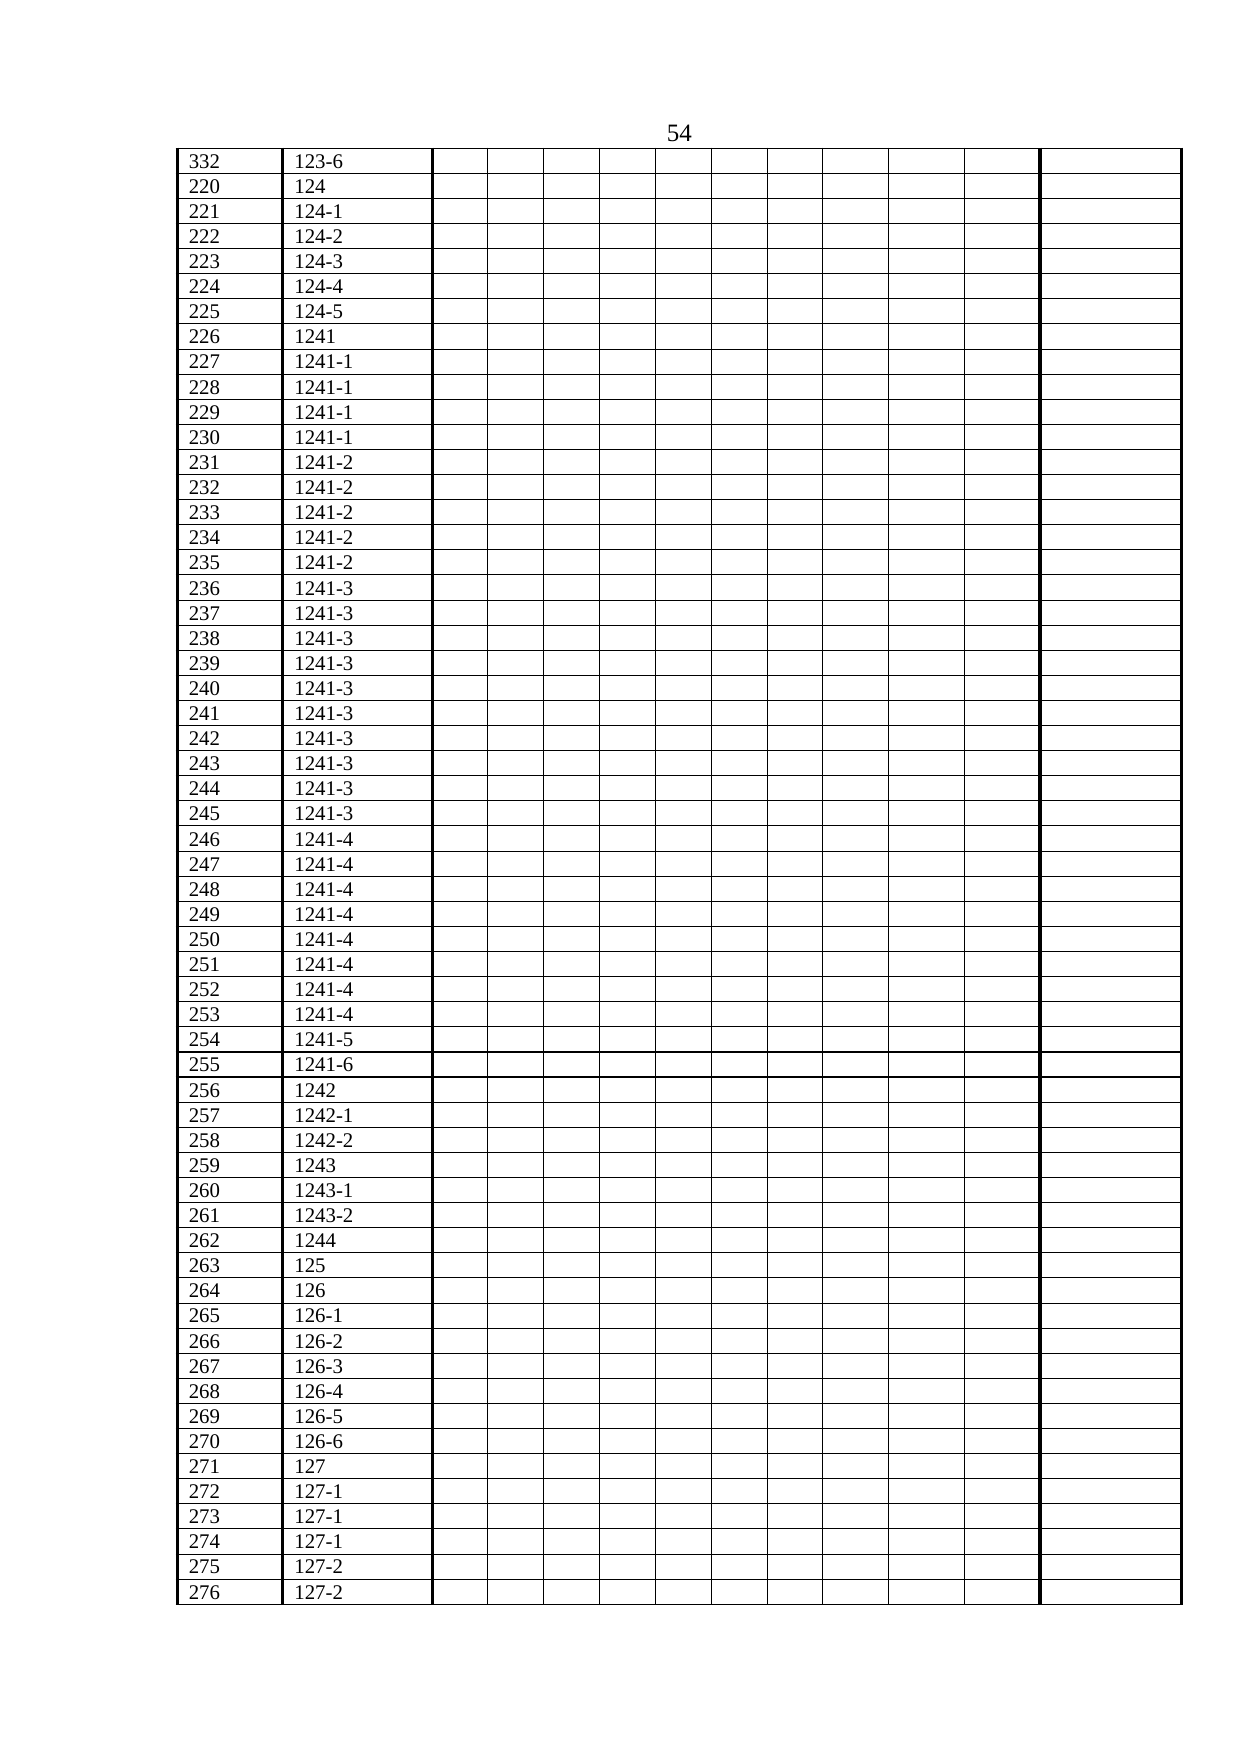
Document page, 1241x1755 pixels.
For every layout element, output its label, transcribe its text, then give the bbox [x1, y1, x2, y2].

table_cell [889, 601, 964, 624]
table_cell [656, 299, 711, 323]
table_cell [712, 977, 767, 1001]
table_cell [656, 1329, 711, 1353]
table_cell [768, 952, 822, 976]
table_cell [1042, 1278, 1180, 1302]
table_cell [656, 1027, 711, 1051]
table_cell [768, 1027, 822, 1051]
table_cell [434, 1228, 487, 1252]
table_cell 1242-2 [284, 1128, 431, 1152]
table_cell [768, 375, 822, 399]
table_cell [434, 1479, 487, 1503]
table_cell 255 [179, 1053, 281, 1076]
table_cell [768, 525, 822, 549]
table_cell [656, 199, 711, 223]
table_cell [1042, 726, 1180, 750]
table_cell [1042, 500, 1180, 524]
table_cell [544, 299, 599, 323]
table_cell [434, 274, 487, 298]
table_cell [823, 1278, 888, 1302]
table_cell [1042, 1429, 1180, 1453]
table_cell [656, 1354, 711, 1378]
table_cell [656, 776, 711, 800]
table_cell [1042, 651, 1180, 675]
table_cell [434, 1504, 487, 1528]
table_cell [889, 826, 964, 851]
table_cell [823, 1027, 888, 1051]
table_cell [600, 1329, 655, 1353]
table_cell [965, 149, 1038, 173]
table_cell [656, 1053, 711, 1076]
table_cell 257 [179, 1103, 281, 1127]
table_cell [889, 1555, 964, 1578]
table_cell [544, 1479, 599, 1503]
table_cell [600, 450, 655, 474]
table_cell [965, 1002, 1038, 1026]
table_cell [544, 626, 599, 650]
table_cell [1042, 1053, 1180, 1076]
table_cell [889, 651, 964, 675]
table_cell [712, 952, 767, 976]
table_cell 236 [179, 575, 281, 599]
table_cell [488, 1203, 543, 1227]
table_cell [712, 776, 767, 800]
table_cell [768, 1203, 822, 1227]
table_cell [544, 1027, 599, 1051]
table_cell [823, 400, 888, 424]
table_cell [434, 174, 487, 198]
table_cell [823, 324, 888, 348]
table_cell [1042, 776, 1180, 800]
table_cell [656, 1429, 711, 1453]
table_cell [965, 299, 1038, 323]
table_cell 272 [179, 1479, 281, 1503]
table_cell 125 [284, 1253, 431, 1277]
table_cell [712, 1454, 767, 1478]
table_cell [434, 1429, 487, 1453]
table_cell [434, 1454, 487, 1478]
table_cell 124-2 [284, 224, 431, 248]
table_cell [1042, 1329, 1180, 1353]
table_cell 1241-4 [284, 927, 431, 951]
table_cell [889, 149, 964, 173]
table_cell [712, 1203, 767, 1227]
table_cell 127-2 [284, 1580, 431, 1604]
table_cell 126-5 [284, 1404, 431, 1428]
table_cell [889, 475, 964, 499]
table_cell [544, 1580, 599, 1604]
table_cell [544, 350, 599, 373]
table_cell [712, 852, 767, 876]
table_cell [823, 1103, 888, 1127]
table_cell [1042, 1153, 1180, 1177]
table_cell [712, 676, 767, 700]
table_cell [1042, 274, 1180, 298]
table_cell [823, 199, 888, 223]
table_cell [768, 224, 822, 248]
table_cell [889, 324, 964, 348]
table_cell [712, 1404, 767, 1428]
table_cell 1241 [284, 324, 431, 348]
table_cell [488, 1354, 543, 1378]
table_cell 124-1 [284, 199, 431, 223]
table_cell 273 [179, 1504, 281, 1528]
table_cell [823, 927, 888, 951]
table_cell [656, 1203, 711, 1227]
table_cell [965, 575, 1038, 599]
table_cell [768, 977, 822, 1001]
table_cell [768, 701, 822, 725]
table_cell [1042, 601, 1180, 624]
table_cell [488, 1555, 543, 1578]
table_cell 225 [179, 299, 281, 323]
table_cell [712, 1479, 767, 1503]
table_cell [712, 701, 767, 725]
table_cell [889, 1429, 964, 1453]
table_cell 262 [179, 1228, 281, 1252]
table_cell [544, 852, 599, 876]
table_cell 126-3 [284, 1354, 431, 1378]
table_cell [823, 877, 888, 901]
table_cell [823, 701, 888, 725]
table_cell [823, 375, 888, 399]
table_cell [712, 1429, 767, 1453]
table_cell 126-2 [284, 1329, 431, 1353]
table_cell [823, 1253, 888, 1277]
table_cell [600, 1354, 655, 1378]
table_cell [889, 626, 964, 650]
table_cell [434, 701, 487, 725]
table_cell [544, 375, 599, 399]
table_cell [1042, 1580, 1180, 1604]
table_cell 1241-4 [284, 977, 431, 1001]
table_cell 222 [179, 224, 281, 248]
table_cell [768, 299, 822, 323]
table_cell [965, 1027, 1038, 1051]
table_cell [434, 801, 487, 825]
table_cell [1042, 1002, 1180, 1026]
table_cell [965, 1479, 1038, 1503]
table_cell [488, 1379, 543, 1403]
table_cell [889, 726, 964, 750]
table_cell 127-1 [284, 1479, 431, 1503]
table_cell [1042, 1454, 1180, 1478]
table_cell [823, 852, 888, 876]
table_cell [600, 1404, 655, 1428]
table_cell [544, 224, 599, 248]
table_cell [768, 801, 822, 825]
table_cell [656, 1253, 711, 1277]
table_cell [889, 1078, 964, 1102]
table_cell [544, 400, 599, 424]
table_cell 1241-2 [284, 475, 431, 499]
table_cell [600, 550, 655, 574]
table_cell [488, 450, 543, 474]
table_cell [600, 601, 655, 624]
table_cell [712, 274, 767, 298]
table_cell [1042, 1504, 1180, 1528]
table_cell [889, 927, 964, 951]
table_cell [823, 550, 888, 574]
table_cell [656, 450, 711, 474]
table_cell [488, 324, 543, 348]
table_cell [1042, 299, 1180, 323]
table_cell [823, 776, 888, 800]
table_cell [712, 1253, 767, 1277]
table_cell [823, 475, 888, 499]
table_cell [965, 1404, 1038, 1428]
table_cell [768, 1304, 822, 1327]
table_cell [712, 299, 767, 323]
table_cell [544, 174, 599, 198]
table_cell [889, 877, 964, 901]
table_cell [823, 1053, 888, 1076]
table_cell [656, 601, 711, 624]
table_cell [965, 1454, 1038, 1478]
table_cell [488, 1429, 543, 1453]
table_cell [488, 550, 543, 574]
table_cell [768, 1454, 822, 1478]
table_cell [488, 525, 543, 549]
table_cell [1042, 1354, 1180, 1378]
table_cell [488, 1404, 543, 1428]
table_cell [965, 1178, 1038, 1202]
table_cell [544, 651, 599, 675]
table_cell [544, 450, 599, 474]
table_cell [544, 1053, 599, 1076]
table_cell [965, 174, 1038, 198]
table_cell [434, 450, 487, 474]
table_cell [434, 877, 487, 901]
table_cell 252 [179, 977, 281, 1001]
table_cell [600, 701, 655, 725]
table_cell [823, 450, 888, 474]
table_cell 234 [179, 525, 281, 549]
table_cell [434, 324, 487, 348]
table_cell [434, 1555, 487, 1578]
table_cell [712, 1002, 767, 1026]
table_cell [712, 626, 767, 650]
table_cell [488, 676, 543, 700]
table_cell [656, 1278, 711, 1302]
table_cell [712, 1504, 767, 1528]
table_cell [488, 375, 543, 399]
table_cell [544, 751, 599, 775]
table_cell [889, 174, 964, 198]
table_cell [600, 952, 655, 976]
table_cell 247 [179, 852, 281, 876]
table_cell [768, 927, 822, 951]
table_cell [965, 1580, 1038, 1604]
table_cell [656, 1228, 711, 1252]
table_cell 126-6 [284, 1429, 431, 1453]
table_cell [889, 1329, 964, 1353]
table_cell [488, 1329, 543, 1353]
table_cell [965, 902, 1038, 926]
table_cell [965, 224, 1038, 248]
table_cell [600, 1529, 655, 1553]
table_cell [656, 651, 711, 675]
table_cell [712, 801, 767, 825]
table_cell [965, 1103, 1038, 1127]
table_cell [889, 952, 964, 976]
table_cell [488, 801, 543, 825]
table_cell [1042, 927, 1180, 951]
table_cell [768, 1278, 822, 1302]
table_cell [488, 852, 543, 876]
table_cell [823, 350, 888, 373]
table_cell [434, 1379, 487, 1403]
table_cell [823, 1329, 888, 1353]
table_cell [434, 149, 487, 173]
table_cell [434, 626, 487, 650]
table_cell [889, 1027, 964, 1051]
table_cell [656, 1479, 711, 1503]
table_cell [889, 1479, 964, 1503]
table_cell [965, 425, 1038, 449]
table_cell [823, 525, 888, 549]
table_cell [712, 1128, 767, 1152]
table_cell [823, 274, 888, 298]
table_cell [965, 701, 1038, 725]
table_cell [656, 1002, 711, 1026]
table_cell [600, 776, 655, 800]
table_cell [434, 1178, 487, 1202]
table_cell [889, 1178, 964, 1202]
table_cell [544, 826, 599, 851]
table_cell [823, 977, 888, 1001]
table_cell [712, 249, 767, 273]
table_cell [656, 324, 711, 348]
table_cell [965, 1504, 1038, 1528]
table_cell 1241-3 [284, 801, 431, 825]
table_cell [965, 450, 1038, 474]
table_cell [656, 1103, 711, 1127]
table_cell 251 [179, 952, 281, 976]
table_cell [712, 1580, 767, 1604]
table_cell [712, 1354, 767, 1378]
table_cell [965, 826, 1038, 851]
table_cell [488, 651, 543, 675]
table_cell 224 [179, 274, 281, 298]
table_cell [656, 174, 711, 198]
table_cell [600, 1203, 655, 1227]
table_cell 127-1 [284, 1529, 431, 1553]
table_cell 123-6 [284, 149, 431, 173]
table_cell [656, 1504, 711, 1528]
table_cell [1042, 475, 1180, 499]
table_cell [434, 1329, 487, 1353]
table_cell [1042, 1529, 1180, 1553]
table_cell [434, 299, 487, 323]
table_cell [768, 852, 822, 876]
table_cell [889, 1304, 964, 1327]
table_cell [889, 425, 964, 449]
table_cell [965, 475, 1038, 499]
table_cell [965, 274, 1038, 298]
table_cell 274 [179, 1529, 281, 1553]
table_cell [768, 726, 822, 750]
table_cell 1241-3 [284, 651, 431, 675]
table_cell [544, 550, 599, 574]
table_cell [823, 1379, 888, 1403]
table_cell [768, 1479, 822, 1503]
table_cell [656, 1404, 711, 1428]
table_cell [965, 801, 1038, 825]
table_cell [889, 249, 964, 273]
table_cell [600, 224, 655, 248]
table_cell [712, 1178, 767, 1202]
table_cell [434, 575, 487, 599]
table_cell [1042, 375, 1180, 399]
table_cell 226 [179, 324, 281, 348]
table_cell [488, 1178, 543, 1202]
table_cell [600, 1580, 655, 1604]
table_cell [600, 1379, 655, 1403]
table_cell 221 [179, 199, 281, 223]
table_cell [889, 199, 964, 223]
table_cell [889, 801, 964, 825]
table_cell [600, 1454, 655, 1478]
table_cell 1241-6 [284, 1053, 431, 1076]
table_cell [823, 425, 888, 449]
table_cell 1241-3 [284, 676, 431, 700]
table_cell [600, 877, 655, 901]
table_cell [488, 1304, 543, 1327]
table_cell [768, 1228, 822, 1252]
table_cell [1042, 224, 1180, 248]
table_cell [823, 751, 888, 775]
table_cell [656, 575, 711, 599]
table_cell [965, 726, 1038, 750]
table_cell [600, 425, 655, 449]
table_cell [434, 902, 487, 926]
table_cell [768, 1178, 822, 1202]
table_cell [965, 550, 1038, 574]
table_cell [712, 525, 767, 549]
table_cell [488, 400, 543, 424]
table_cell 1241-2 [284, 550, 431, 574]
table_cell [823, 1128, 888, 1152]
table_cell [965, 651, 1038, 675]
table_cell [544, 199, 599, 223]
table_cell [488, 1103, 543, 1127]
table_cell [889, 1128, 964, 1152]
table_cell [965, 877, 1038, 901]
table_cell [712, 350, 767, 373]
table_cell [600, 350, 655, 373]
table_cell [434, 224, 487, 248]
table_cell [768, 601, 822, 624]
table_cell 126-4 [284, 1379, 431, 1403]
table_cell [488, 1128, 543, 1152]
table_cell [1042, 450, 1180, 474]
table_cell [488, 1053, 543, 1076]
table_cell 246 [179, 826, 281, 851]
table_cell [768, 1555, 822, 1578]
table_cell [488, 174, 543, 198]
table_cell [768, 1128, 822, 1152]
table_cell [656, 676, 711, 700]
table_cell [544, 877, 599, 901]
table_cell [965, 1329, 1038, 1353]
table_cell [965, 375, 1038, 399]
table_cell [434, 776, 487, 800]
table_cell 1243-2 [284, 1203, 431, 1227]
table_cell [768, 1429, 822, 1453]
table_cell [889, 1580, 964, 1604]
table_cell [544, 1454, 599, 1478]
table_cell 124-5 [284, 299, 431, 323]
table_cell [434, 375, 487, 399]
table_cell [965, 500, 1038, 524]
table_cell [488, 1504, 543, 1528]
table_cell [656, 249, 711, 273]
table_cell [544, 1555, 599, 1578]
table_cell [544, 952, 599, 976]
table_cell [434, 1253, 487, 1277]
table_cell [544, 601, 599, 624]
table_cell [768, 1103, 822, 1127]
table_cell [1042, 801, 1180, 825]
table_cell [965, 1228, 1038, 1252]
table_cell [434, 425, 487, 449]
table_cell [1042, 1178, 1180, 1202]
table_cell 1241-2 [284, 450, 431, 474]
table_cell [1042, 1027, 1180, 1051]
table_cell 127-2 [284, 1555, 431, 1578]
table_cell [712, 902, 767, 926]
table_cell [889, 701, 964, 725]
table_cell 127 [284, 1454, 431, 1478]
table_cell 265 [179, 1304, 281, 1327]
table_cell [768, 550, 822, 574]
table_cell [600, 902, 655, 926]
table_cell [544, 1529, 599, 1553]
table_cell [488, 274, 543, 298]
table_cell [712, 224, 767, 248]
table_cell [656, 1153, 711, 1177]
table_cell [656, 400, 711, 424]
table_cell [889, 1153, 964, 1177]
table_cell [712, 375, 767, 399]
table_cell [544, 1429, 599, 1453]
table_cell [488, 575, 543, 599]
table_cell [965, 249, 1038, 273]
table_cell 332 [179, 149, 281, 173]
table_cell [434, 751, 487, 775]
table_cell 1243-1 [284, 1178, 431, 1202]
table_cell [712, 400, 767, 424]
table_cell [434, 676, 487, 700]
table_cell [823, 1504, 888, 1528]
table_cell [712, 575, 767, 599]
table_cell 256 [179, 1078, 281, 1102]
table_cell [1042, 174, 1180, 198]
table_cell [488, 902, 543, 926]
table_cell [768, 400, 822, 424]
table_cell 271 [179, 1454, 281, 1478]
table_cell [768, 1504, 822, 1528]
table_cell [656, 877, 711, 901]
table_cell 223 [179, 249, 281, 273]
table_cell [1042, 350, 1180, 373]
table_cell 1241-1 [284, 400, 431, 424]
table_cell [823, 1429, 888, 1453]
table_cell [600, 1304, 655, 1327]
table_cell [544, 1128, 599, 1152]
table_cell [544, 249, 599, 273]
table_cell 228 [179, 375, 281, 399]
table_cell [965, 1128, 1038, 1152]
table_cell [768, 826, 822, 851]
table_cell [544, 324, 599, 348]
table_cell [1042, 1253, 1180, 1277]
table_cell [889, 1228, 964, 1252]
table_cell [488, 952, 543, 976]
table_cell [656, 224, 711, 248]
table_cell [712, 324, 767, 348]
table_cell [768, 877, 822, 901]
table_cell [1042, 626, 1180, 650]
table_cell [823, 1178, 888, 1202]
table_cell [1042, 977, 1180, 1001]
table_cell [544, 1153, 599, 1177]
table_cell 1241-3 [284, 701, 431, 725]
table_cell 1241-4 [284, 902, 431, 926]
table_cell [488, 500, 543, 524]
table_cell [600, 1504, 655, 1528]
table_cell [488, 1479, 543, 1503]
table_cell [656, 1454, 711, 1478]
table_cell [1042, 400, 1180, 424]
table_cell [823, 651, 888, 675]
table_cell [434, 249, 487, 273]
table_cell [656, 952, 711, 976]
table_cell [712, 601, 767, 624]
table_cell [656, 1128, 711, 1152]
table_cell [656, 149, 711, 173]
table_cell [889, 350, 964, 373]
table_cell [488, 350, 543, 373]
table_cell [434, 1002, 487, 1026]
table_cell [768, 1153, 822, 1177]
table_cell 240 [179, 676, 281, 700]
table_cell [600, 475, 655, 499]
table_cell [965, 199, 1038, 223]
table_cell [712, 1304, 767, 1327]
table_cell [488, 199, 543, 223]
table_cell [768, 1002, 822, 1026]
table_cell [544, 274, 599, 298]
table_cell [712, 1278, 767, 1302]
table_cell [544, 701, 599, 725]
table_cell [656, 1580, 711, 1604]
table_cell [768, 249, 822, 273]
table_cell [656, 525, 711, 549]
table_cell [600, 676, 655, 700]
table_cell [544, 525, 599, 549]
table_cell [434, 726, 487, 750]
table_cell [823, 1078, 888, 1102]
table_cell [1042, 1555, 1180, 1578]
table_cell [1042, 1128, 1180, 1152]
table_cell 242 [179, 726, 281, 750]
table_cell [712, 149, 767, 173]
table_cell [544, 1178, 599, 1202]
table_cell [488, 1002, 543, 1026]
table_cell [768, 1379, 822, 1403]
table_cell [656, 500, 711, 524]
table_cell [488, 1228, 543, 1252]
table_cell [823, 1529, 888, 1553]
table_cell [488, 299, 543, 323]
table_cell [823, 952, 888, 976]
table_cell [656, 1529, 711, 1553]
table_cell [823, 1203, 888, 1227]
table_cell [712, 550, 767, 574]
table_cell [712, 1329, 767, 1353]
table_cell [434, 1128, 487, 1152]
table_cell [965, 751, 1038, 775]
table_cell 1241-3 [284, 726, 431, 750]
table_cell [823, 1580, 888, 1604]
table_cell 244 [179, 776, 281, 800]
table_cell [656, 801, 711, 825]
table_cell [656, 550, 711, 574]
table_cell [544, 1253, 599, 1277]
table_cell [488, 601, 543, 624]
table_cell [544, 726, 599, 750]
table_cell [889, 1253, 964, 1277]
table_cell 270 [179, 1429, 281, 1453]
table_cell [889, 852, 964, 876]
table_cell [600, 1278, 655, 1302]
table_cell [656, 701, 711, 725]
table_cell [600, 249, 655, 273]
table_cell [823, 575, 888, 599]
table_cell [434, 927, 487, 951]
table_cell [600, 324, 655, 348]
table_cell [544, 1329, 599, 1353]
table_cell [1042, 1203, 1180, 1227]
table_cell [889, 224, 964, 248]
table_cell [656, 274, 711, 298]
table_cell [823, 500, 888, 524]
table_cell [889, 500, 964, 524]
table_cell [656, 1555, 711, 1578]
table_cell [823, 149, 888, 173]
table_cell [768, 350, 822, 373]
table_cell [488, 1278, 543, 1302]
table_cell 1241-3 [284, 601, 431, 624]
table_cell [600, 1253, 655, 1277]
table_cell [889, 676, 964, 700]
table_cell [434, 1027, 487, 1051]
table_cell 1241-4 [284, 952, 431, 976]
table_cell [434, 1278, 487, 1302]
table_cell [768, 651, 822, 675]
table_cell [712, 475, 767, 499]
table_cell [434, 350, 487, 373]
table_cell [600, 1555, 655, 1578]
table_cell [768, 199, 822, 223]
table_cell 259 [179, 1153, 281, 1177]
table_cell [768, 902, 822, 926]
table_cell [768, 1329, 822, 1353]
table_cell [889, 1203, 964, 1227]
table_cell [434, 1203, 487, 1227]
table_cell [434, 550, 487, 574]
table_cell [488, 1153, 543, 1177]
table_cell [1042, 249, 1180, 273]
table_cell [488, 1529, 543, 1553]
table_cell [544, 149, 599, 173]
table_cell 1241-2 [284, 500, 431, 524]
table_cell [823, 1354, 888, 1378]
table_cell 1243 [284, 1153, 431, 1177]
table_cell 230 [179, 425, 281, 449]
table_cell [965, 626, 1038, 650]
table_cell [434, 1354, 487, 1378]
table_cell [965, 776, 1038, 800]
table_cell [768, 1053, 822, 1076]
table_cell [1042, 199, 1180, 223]
table_cell [434, 952, 487, 976]
table_cell [965, 350, 1038, 373]
table_cell [1042, 676, 1180, 700]
table_cell [488, 977, 543, 1001]
table_cell 229 [179, 400, 281, 424]
table_cell [1042, 1304, 1180, 1327]
table_cell [1042, 852, 1180, 876]
table_cell [965, 1379, 1038, 1403]
table_cell [434, 977, 487, 1001]
table_cell [965, 1304, 1038, 1327]
table_cell [712, 1153, 767, 1177]
table_cell [1042, 149, 1180, 173]
table_cell [434, 1153, 487, 1177]
table_cell [712, 1555, 767, 1578]
table_cell [1042, 324, 1180, 348]
table_cell [889, 1103, 964, 1127]
table_cell [823, 1555, 888, 1578]
table_cell [768, 575, 822, 599]
table_cell [544, 1354, 599, 1378]
table_cell [889, 1529, 964, 1553]
table_cell 249 [179, 902, 281, 926]
table_cell 1241-1 [284, 350, 431, 373]
table_cell [768, 1354, 822, 1378]
table_cell [488, 626, 543, 650]
table_cell [823, 249, 888, 273]
table_cell [712, 1027, 767, 1051]
table_cell [712, 927, 767, 951]
table_cell [712, 1529, 767, 1553]
table_cell [965, 676, 1038, 700]
table_cell [768, 149, 822, 173]
table_cell [1042, 1379, 1180, 1403]
table_cell [965, 1203, 1038, 1227]
table_cell [823, 676, 888, 700]
table_cell [712, 199, 767, 223]
table_cell [889, 525, 964, 549]
table_cell [656, 1379, 711, 1403]
table_cell [768, 274, 822, 298]
table_cell [965, 1555, 1038, 1578]
table_cell [434, 1580, 487, 1604]
table_cell [712, 877, 767, 901]
table_cell 126 [284, 1278, 431, 1302]
table_cell 233 [179, 500, 281, 524]
table_cell 275 [179, 1555, 281, 1578]
table_cell [823, 601, 888, 624]
table_cell [889, 977, 964, 1001]
table_cell [600, 1053, 655, 1076]
table_cell [712, 726, 767, 750]
table_cell [544, 575, 599, 599]
table_cell [600, 274, 655, 298]
table_cell [488, 1027, 543, 1051]
table_cell [600, 575, 655, 599]
table_cell [488, 701, 543, 725]
table_cell [656, 626, 711, 650]
table_cell [600, 149, 655, 173]
table_cell [600, 927, 655, 951]
table_cell [768, 676, 822, 700]
table_cell [544, 1203, 599, 1227]
table_cell 235 [179, 550, 281, 574]
table_cell 1241-4 [284, 877, 431, 901]
table_cell [889, 1278, 964, 1302]
table_cell [965, 1078, 1038, 1102]
table_cell [544, 1379, 599, 1403]
table_cell [544, 425, 599, 449]
table_cell [600, 1103, 655, 1127]
table_cell [1042, 902, 1180, 926]
table_cell [965, 1429, 1038, 1453]
table_cell [434, 852, 487, 876]
table_cell [600, 375, 655, 399]
table_cell [965, 952, 1038, 976]
table_cell [488, 425, 543, 449]
table_cell [544, 1404, 599, 1428]
table_cell [488, 826, 543, 851]
table_cell [965, 601, 1038, 624]
table_cell [1042, 701, 1180, 725]
table_cell [544, 1504, 599, 1528]
table_cell [434, 1103, 487, 1127]
table_cell [889, 1053, 964, 1076]
table_cell [600, 500, 655, 524]
table_cell [600, 1178, 655, 1202]
table_cell 227 [179, 350, 281, 373]
table_cell [600, 1479, 655, 1503]
table_cell [544, 902, 599, 926]
table_cell [768, 1580, 822, 1604]
table_cell 248 [179, 877, 281, 901]
table_cell [823, 1404, 888, 1428]
table_cell 266 [179, 1329, 281, 1353]
table_cell [600, 751, 655, 775]
table_cell [889, 375, 964, 399]
table_cell [1042, 1479, 1180, 1503]
table_cell [600, 1429, 655, 1453]
table_cell 263 [179, 1253, 281, 1277]
table_cell [823, 801, 888, 825]
table_cell [768, 500, 822, 524]
table_cell 231 [179, 450, 281, 474]
table_cell [768, 776, 822, 800]
table_cell [600, 626, 655, 650]
table_cell [823, 826, 888, 851]
table_cell 1241-3 [284, 776, 431, 800]
table_cell [488, 1253, 543, 1277]
table_cell [823, 1479, 888, 1503]
table_cell [889, 751, 964, 775]
table_cell [823, 1454, 888, 1478]
table_cell [434, 601, 487, 624]
table_cell [1042, 1103, 1180, 1127]
table_cell [656, 475, 711, 499]
table_cell [768, 626, 822, 650]
table_cell 250 [179, 927, 281, 951]
table_cell [488, 149, 543, 173]
table_cell [712, 826, 767, 851]
table_cell 267 [179, 1354, 281, 1378]
table_cell [965, 400, 1038, 424]
table_cell [488, 776, 543, 800]
table_cell [656, 1304, 711, 1327]
table_cell [434, 1304, 487, 1327]
table_cell [600, 1002, 655, 1026]
table_cell 261 [179, 1203, 281, 1227]
table_cell [600, 1078, 655, 1102]
table_cell [434, 1529, 487, 1553]
table_cell [889, 1454, 964, 1478]
table_cell [965, 324, 1038, 348]
table_cell [656, 751, 711, 775]
table_cell 245 [179, 801, 281, 825]
table_cell [1042, 575, 1180, 599]
table_cell 268 [179, 1379, 281, 1403]
table_cell [712, 500, 767, 524]
table_cell 1241-3 [284, 751, 431, 775]
table_cell [544, 1103, 599, 1127]
table_cell 269 [179, 1404, 281, 1428]
table_cell [712, 1053, 767, 1076]
table_cell [488, 927, 543, 951]
table_cell [656, 1178, 711, 1202]
table_cell [965, 977, 1038, 1001]
table_cell [768, 1404, 822, 1428]
table_cell [965, 1278, 1038, 1302]
table_cell [823, 299, 888, 323]
table_cell [1042, 1078, 1180, 1102]
table_cell [712, 1228, 767, 1252]
table_cell [544, 475, 599, 499]
table_cell [965, 525, 1038, 549]
table_cell [712, 450, 767, 474]
table_cell 1241-3 [284, 575, 431, 599]
table_cell [712, 425, 767, 449]
table_cell [712, 751, 767, 775]
table_cell [965, 1529, 1038, 1553]
table_cell [823, 1002, 888, 1026]
table_cell [889, 1379, 964, 1403]
table_cell [434, 500, 487, 524]
table_cell [600, 1027, 655, 1051]
table_cell [823, 224, 888, 248]
table_cell [600, 199, 655, 223]
table_cell [965, 1354, 1038, 1378]
table_cell [712, 1379, 767, 1403]
table_cell [965, 927, 1038, 951]
table_cell [656, 1078, 711, 1102]
table_cell 1241-4 [284, 826, 431, 851]
table_cell [434, 1078, 487, 1102]
table_cell [889, 450, 964, 474]
table_cell [434, 651, 487, 675]
table_cell [488, 475, 543, 499]
table_cell [1042, 425, 1180, 449]
table_cell [488, 751, 543, 775]
table_cell [488, 224, 543, 248]
table_cell [768, 475, 822, 499]
table_cell [544, 776, 599, 800]
table_cell [889, 902, 964, 926]
table_cell 241 [179, 701, 281, 725]
table_cell [600, 651, 655, 675]
table_cell [823, 902, 888, 926]
table_cell [600, 1228, 655, 1252]
table_cell [434, 475, 487, 499]
table_cell [656, 726, 711, 750]
table_cell [488, 1454, 543, 1478]
table_cell [600, 174, 655, 198]
table_cell [544, 927, 599, 951]
table_cell 264 [179, 1278, 281, 1302]
table_cell [768, 1078, 822, 1102]
table_cell [656, 425, 711, 449]
table_cell [600, 1153, 655, 1177]
table_cell [768, 751, 822, 775]
table_cell [1042, 751, 1180, 775]
table_cell [768, 1253, 822, 1277]
table_cell 232 [179, 475, 281, 499]
table_cell [434, 826, 487, 851]
table_cell [600, 801, 655, 825]
table_cell [889, 1354, 964, 1378]
table_cell 237 [179, 601, 281, 624]
table_cell [600, 400, 655, 424]
table_cell [823, 726, 888, 750]
table_cell 239 [179, 651, 281, 675]
table_cell [889, 1404, 964, 1428]
table_cell [544, 1002, 599, 1026]
table_cell [544, 801, 599, 825]
table_cell [889, 274, 964, 298]
table_cell [544, 977, 599, 1001]
table_cell 1241-1 [284, 375, 431, 399]
table_cell 243 [179, 751, 281, 775]
table_cell 238 [179, 626, 281, 650]
table_cell [1042, 550, 1180, 574]
table_cell [544, 1228, 599, 1252]
table_cell [600, 525, 655, 549]
table_cell [965, 1253, 1038, 1277]
table_cell 1242-1 [284, 1103, 431, 1127]
table_cell [656, 375, 711, 399]
table_cell [889, 400, 964, 424]
table_cell [488, 249, 543, 273]
table_cell [1042, 826, 1180, 851]
table_cell [768, 174, 822, 198]
table_cell [600, 726, 655, 750]
table_cell 220 [179, 174, 281, 198]
table_cell [656, 927, 711, 951]
table_cell [544, 1304, 599, 1327]
table_cell [656, 350, 711, 373]
table_cell [823, 1228, 888, 1252]
table_cell 1241-5 [284, 1027, 431, 1051]
table_cell [544, 1078, 599, 1102]
table_cell 1241-1 [284, 425, 431, 449]
table_cell [1042, 525, 1180, 549]
table_cell [656, 852, 711, 876]
table_cell [889, 299, 964, 323]
table_cell 126-1 [284, 1304, 431, 1327]
table_cell [965, 852, 1038, 876]
table_cell [889, 1504, 964, 1528]
table_cell [712, 651, 767, 675]
table_cell 254 [179, 1027, 281, 1051]
table_cell 1242 [284, 1078, 431, 1102]
table_cell [768, 324, 822, 348]
table_cell 1241-2 [284, 525, 431, 549]
table_cell [544, 500, 599, 524]
table_cell [768, 450, 822, 474]
table_cell [823, 1304, 888, 1327]
table_cell 1241-3 [284, 626, 431, 650]
table_cell 253 [179, 1002, 281, 1026]
table_cell [656, 977, 711, 1001]
table_cell [544, 676, 599, 700]
table_cell [1042, 1228, 1180, 1252]
table_cell [600, 826, 655, 851]
table_cell [712, 174, 767, 198]
table_cell [434, 1404, 487, 1428]
table_cell [600, 977, 655, 1001]
table_cell [600, 299, 655, 323]
table_cell [488, 877, 543, 901]
table_cell 124-3 [284, 249, 431, 273]
table_cell [889, 776, 964, 800]
table_cell [600, 1128, 655, 1152]
table_cell [544, 1278, 599, 1302]
table_cell [488, 726, 543, 750]
table_cell [434, 400, 487, 424]
table_cell [823, 174, 888, 198]
table_cell [768, 425, 822, 449]
table_cell [965, 1153, 1038, 1177]
table_cell 124-4 [284, 274, 431, 298]
table_cell [434, 525, 487, 549]
table_cell 127-1 [284, 1504, 431, 1528]
table_cell 1241-4 [284, 1002, 431, 1026]
table_cell 1241-4 [284, 852, 431, 876]
table_cell [889, 550, 964, 574]
table_cell [965, 1053, 1038, 1076]
table_cell 260 [179, 1178, 281, 1202]
table_cell [889, 1002, 964, 1026]
table_cell [488, 1078, 543, 1102]
table_cell 258 [179, 1128, 281, 1152]
table_cell 276 [179, 1580, 281, 1604]
table_cell [656, 902, 711, 926]
table_cell [712, 1103, 767, 1127]
table_cell 1244 [284, 1228, 431, 1252]
table_cell [1042, 952, 1180, 976]
table_cell 124 [284, 174, 431, 198]
table_cell [823, 1153, 888, 1177]
table_cell [434, 199, 487, 223]
table_cell [434, 1053, 487, 1076]
table_cell [712, 1078, 767, 1102]
table_cell [600, 852, 655, 876]
table_cell [1042, 1404, 1180, 1428]
table_cell [823, 626, 888, 650]
table_cell [488, 1580, 543, 1604]
table_cell [768, 1529, 822, 1553]
table_cell [1042, 877, 1180, 901]
table_cell [889, 575, 964, 599]
table_cell [656, 826, 711, 851]
